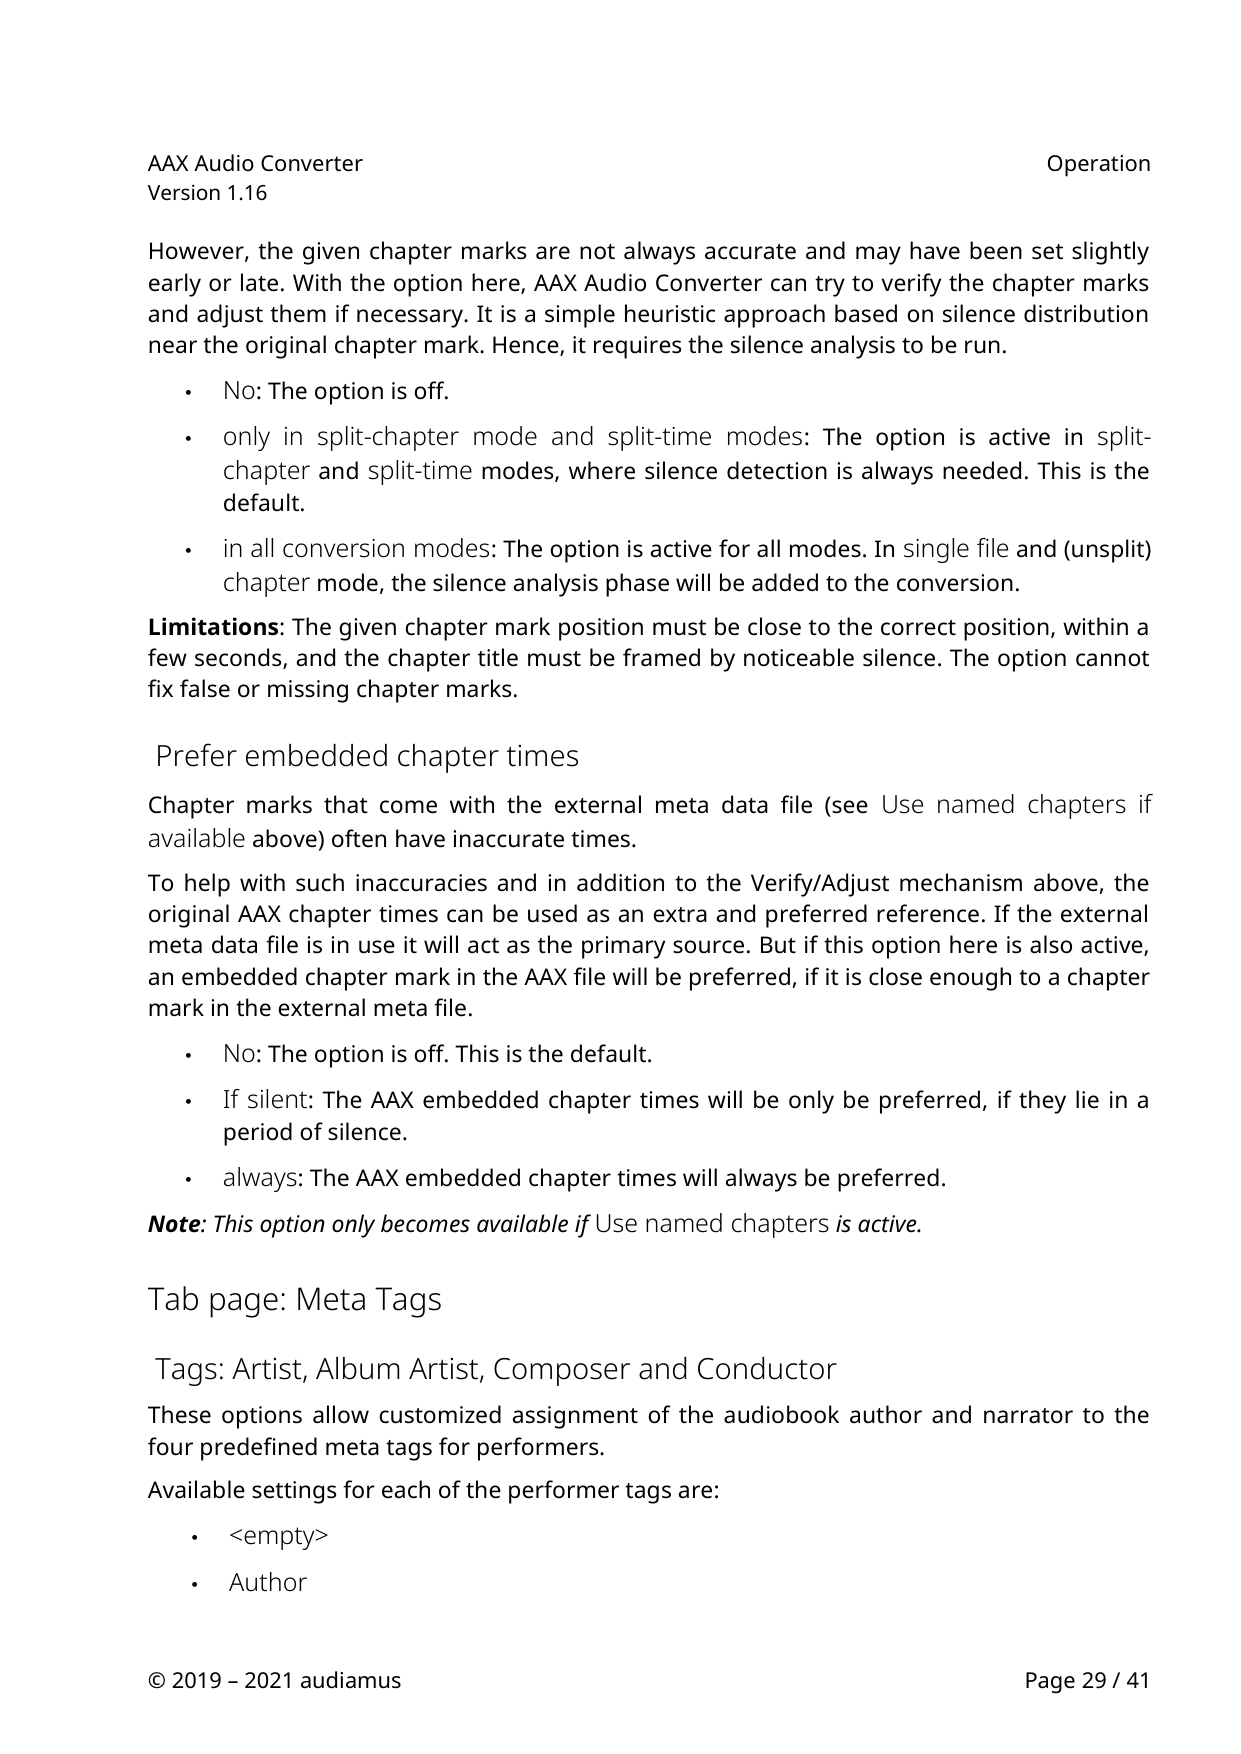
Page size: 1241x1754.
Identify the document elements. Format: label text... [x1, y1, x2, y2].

text These options allow customized assignment of the audiobook author and narrator to the four predefined meta tags for performers. [148, 1399, 1152, 1462]
list If silent: The AAX embedded chapter times will be only be preferred, if they lie in a period of silence. [185, 1082, 1152, 1147]
list Author [191, 1564, 1152, 1598]
list No: The option is off. This is the default. [185, 1035, 1152, 1069]
subtitle Tab page: Meta Tags [148, 1277, 1152, 1319]
text To help with such inaccuracies and in addition to the Verify/Adjust mechanism above, the original AAX chapter times can be used as an extra and preferred reference. If the external meta data file is in use it will act as the primary source. But if this option here is also active, an embedded chapter mark in the AAX file will be preferred, if it is close enough to a chapter mark in the external meta file. [148, 867, 1152, 1023]
list in all conversion modes: The option is active for all modes. In single file and (unsplit) chapter mode, the silence analysis phase will be added to the conversion. [185, 531, 1152, 598]
text However, the given chapter marks are not always accurate and may have been set slightly early or late. With the option here, AAX Audio Converter can try to verify the chapter marks and adjust them if necessary. It is a simple heuristic approach based on silence distribution near the original chapter mark. Hence, it requires the silence analysis to be run. [148, 235, 1152, 360]
subtitle Prefer embedded chapter times [148, 735, 1152, 774]
text Limitations: The given chapter mark position must be close to the correct position, within a few seconds, and the chapter title must be framed by noticeable silence. The option cannot fix false or missing chapter marks. [148, 611, 1152, 705]
list No: The option is off. [185, 373, 1152, 407]
list always: The AAX embedded chapter times will always be preferred. [185, 1159, 1152, 1193]
text Available settings for each of the performer tags are: [148, 1474, 1152, 1506]
list <empty> [191, 1518, 1152, 1552]
text Note: This option only becomes available if Use named chapters is active. [148, 1206, 1152, 1239]
list only in split-chapter mode and split-time modes: The option is active in split-chapter and split-time modes, where silence detection is always needed. This is the default. [185, 419, 1152, 518]
text Chapter marks that come with the external meta data file (see Use named chapters if available above) often have inaccurate times. [148, 786, 1152, 854]
subtitle Tags: Artist, Album Artist, Composer and Conductor [148, 1348, 1152, 1388]
